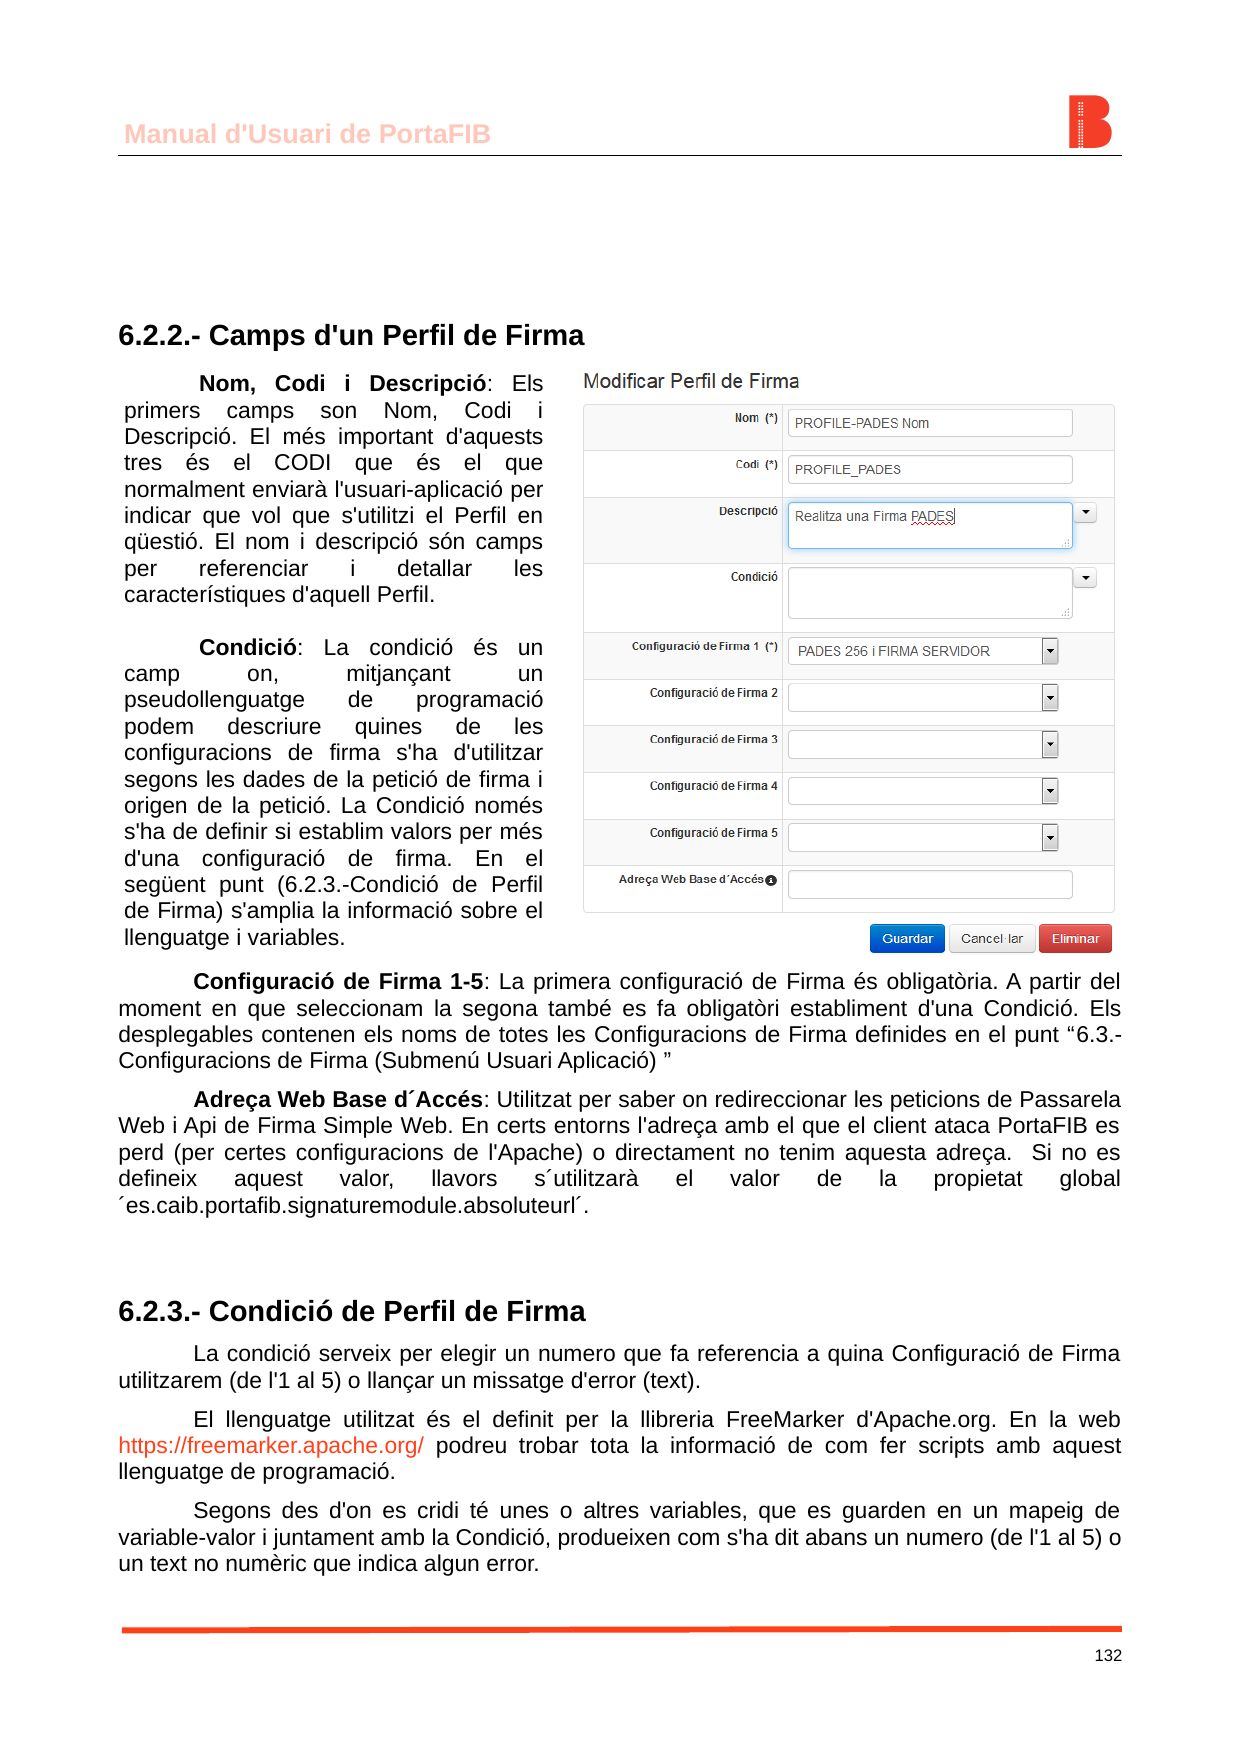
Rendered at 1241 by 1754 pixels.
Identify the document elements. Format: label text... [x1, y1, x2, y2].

text El llenguatge utilitzat és el definit per la llibreria FreeMarker d'Apache.org. En la web https://freemarker.apache.org/ podreu trobar tota la informació de com fer scripts amb aquest llenguatge de programació. [118, 1406, 1122, 1484]
subtitle Camps d'un Perfil de Firma [118, 318, 1122, 352]
table_header [549, 365, 1122, 968]
picture [1063, 94, 1117, 150]
text Configuració de Firma 1-5: La primera configuració de Firma és obligatòria. A partir del moment en que seleccionam la segona també es fa obligatòri establiment d'una Condició. Els desplegables contenen els noms de totes les Configuracions de Firma definides en el punt “6.3.-Configuracions de Firma (Submenú Usuari Aplicació) ” [118, 968, 1122, 1074]
picture [578, 370, 1117, 958]
table_header Nom, Codi i Descripció: Els primers camps son Nom, Codi i Descripció. El més important d'aquests tres és el CODI que és el que normalment enviarà l'usuari-aplicació per indicar que vol que s'utilitzi el Perfil en qüestió. El nom i descripció són camps per referenciar i detallar les característiques d'aquell Perfil. Condició: La condició és un camp on, mitjançant un pseudollenguatge de programació podem descriure quines de les configuracions de firma s'ha d'utilitzar segons les dades de la petició de firma i origen de la petició. La Condició només s'ha de definir si establim valors per més d'una configuració de firma. En el següent punt (6.2.3.-Condició de Perfil de Firma) s'amplia la informació sobre el llenguatge i variables. [118, 365, 549, 968]
text Segons des d'on es cridi té unes o altres variables, que es guarden en un mapeig de variable-valor i juntament amb la Condició, produeixen com s'ha dit abans un numero (de l'1 al 5) o un text no numèric que indica algun error. [118, 1497, 1122, 1576]
subtitle Condició de Perfil de Firma [118, 1294, 1122, 1328]
text Adreça Web Base d´Accés: Utilitzat per saber on redireccionar les peticions de Passarela Web i Api de Firma Simple Web. En certs entorns l'adreça amb el que el client ataca PortaFIB es perd (per certes configuracions de l'Apache) o directament no tenim aquesta adreça. Si no es defineix aquest valor, llavors s´utilitzarà el valor de la propietat global ´es.caib.portafib.signaturemodule.absoluteurl´. [118, 1086, 1122, 1218]
text La condició serveix per elegir un numero que fa referencia a quina Configuració de Firma utilitzarem (de l'1 al 5) o llançar un missatge d'error (text). [118, 1340, 1122, 1393]
